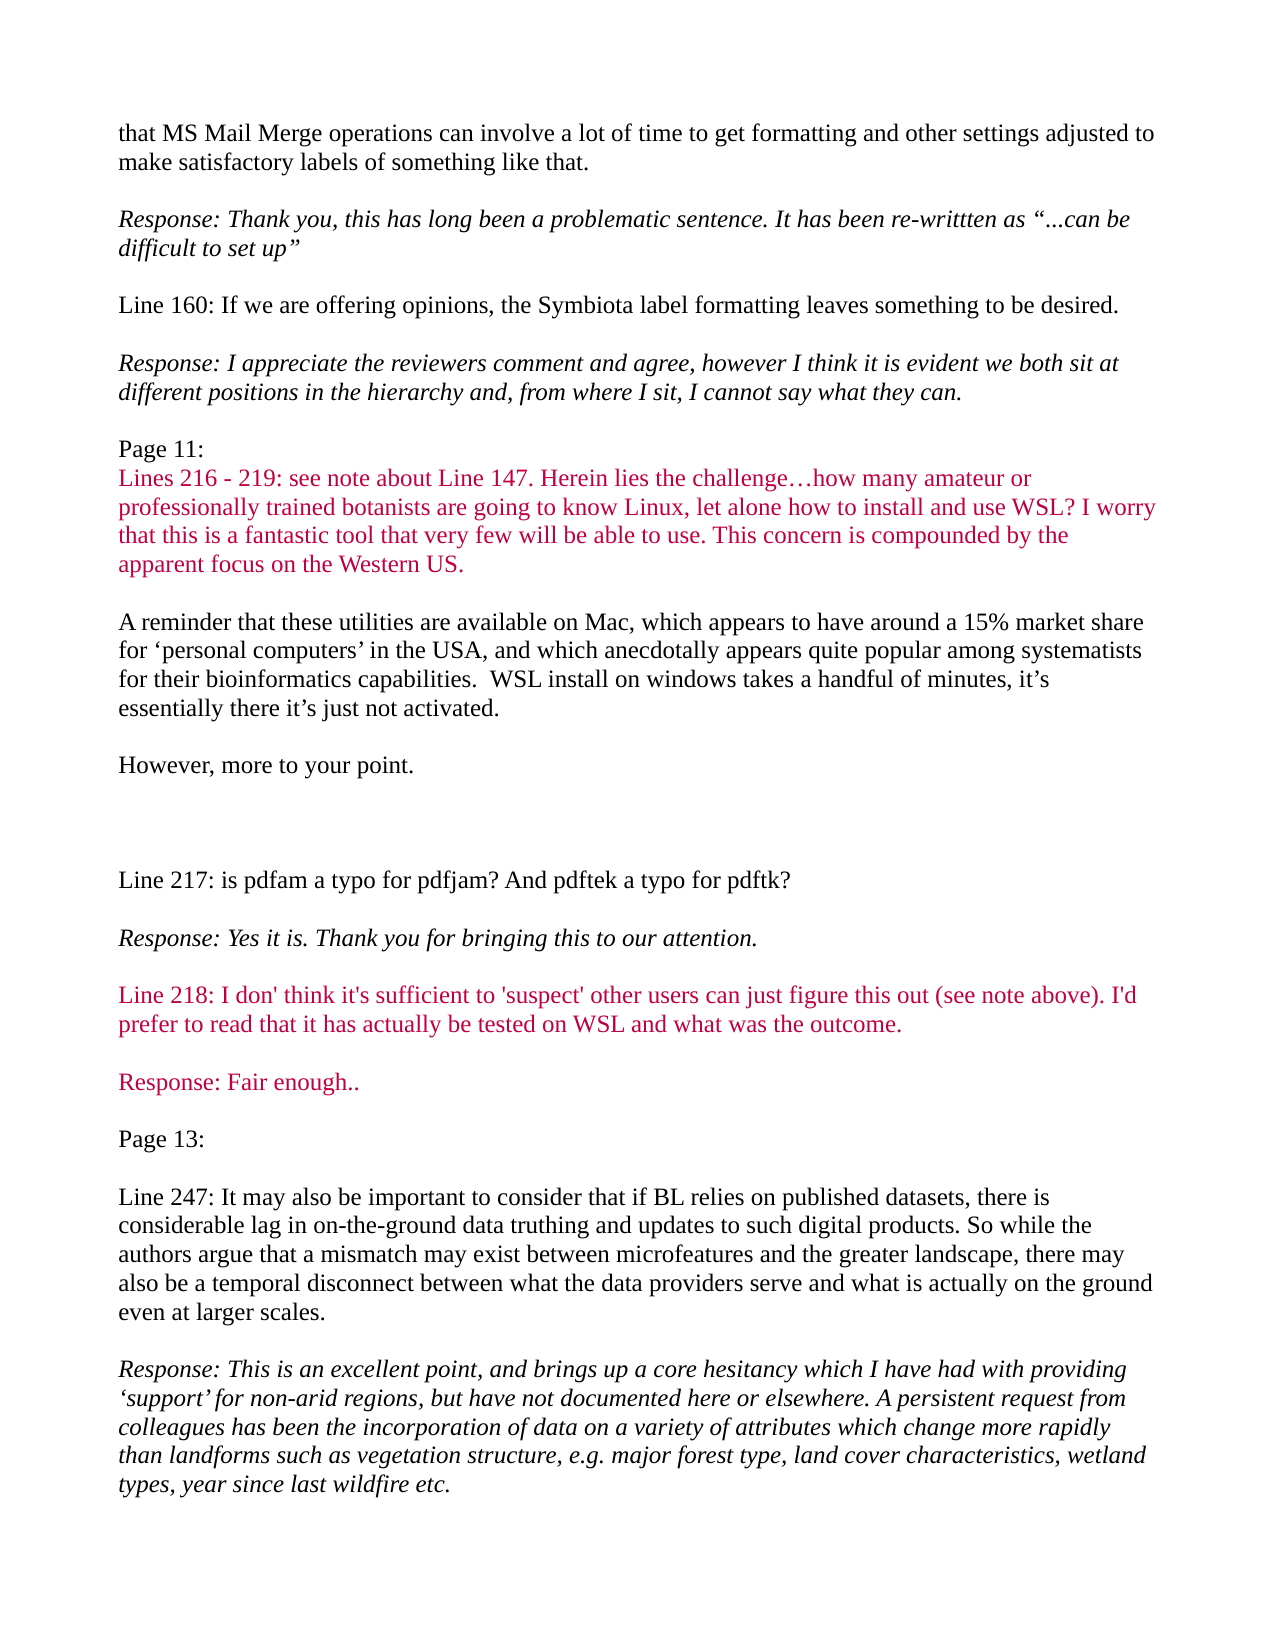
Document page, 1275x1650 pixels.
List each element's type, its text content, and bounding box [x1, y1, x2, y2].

text A reminder that these utilities are available on Mac, which appears to have around a 15% market share for ‘personal computers’ in the USA, and which anecdotally appears quite popular among systematists for their bioinformatics capabilities. WSL install on windows takes a handful of minutes, it’s essentially there it’s just not activated. [118, 607, 1157, 722]
text Response: This is an excellent point, and brings up a core hesitancy which I have had with providing ‘support’ for non-arid regions, but have not documented here or elsewhere. A persistent request from colleagues has been the incorporation of data on a variety of attributes which change more rapidly than landforms such as vegetation structure, e.g. major forest type, land cover characteristics, wetland types, year since last wildfire etc. [118, 1354, 1157, 1498]
text that MS Mail Merge operations can involve a lot of time to get formatting and other settings adjusted to make satisfactory labels of something like that. [118, 118, 1157, 176]
text Response: Fair enough.. Page 13: [118, 1067, 1157, 1153]
text Line 247: It may also be important to consider that if BL relies on published datasets, there is considerable lag in on-the-ground data truthing and updates to such digital products. So while the authors argue that a mismatch may exist between microfeatures and the greater landscape, there may also be a temporal disconnect between what the data providers serve and what is actually on the ground even at larger scales. [118, 1153, 1157, 1326]
text Response: Thank you, this has long been a problematic sentence. It has been re-writtten as “...can be difficult to set up” Line 160: If we are offering opinions, the Symbiota label formatting leaves something to be desired. [118, 204, 1157, 319]
text Line 217: is pdfam a typo for pdfjam? And pdftek a typo for pdftk? [118, 837, 1157, 894]
text Response: Yes it is. Thank you for bringing this to our attention. [118, 923, 1157, 952]
text Line 218: I don' think it's sufficient to 'suspect' other users can just figure this out (see note above). I'd prefer to read that it has actually be tested on WSL and what was the outcome. [118, 952, 1157, 1038]
text Response: I appreciate the reviewers comment and agree, however I think it is evident we both sit at different positions in the hierarchy and, from where I sit, I cannot say what they can. Page 11: Lines 216 - 219: see note about Line 147. Herein lies the challenge…how many amateur or professionally trained botanists are going to know Linux, let alone how to install and use WSL? I worry that this is a fantastic tool that very few will be able to use. This concern is compounded by the apparent focus on the Western US. [118, 348, 1157, 578]
text However, more to your point. [118, 751, 1157, 779]
